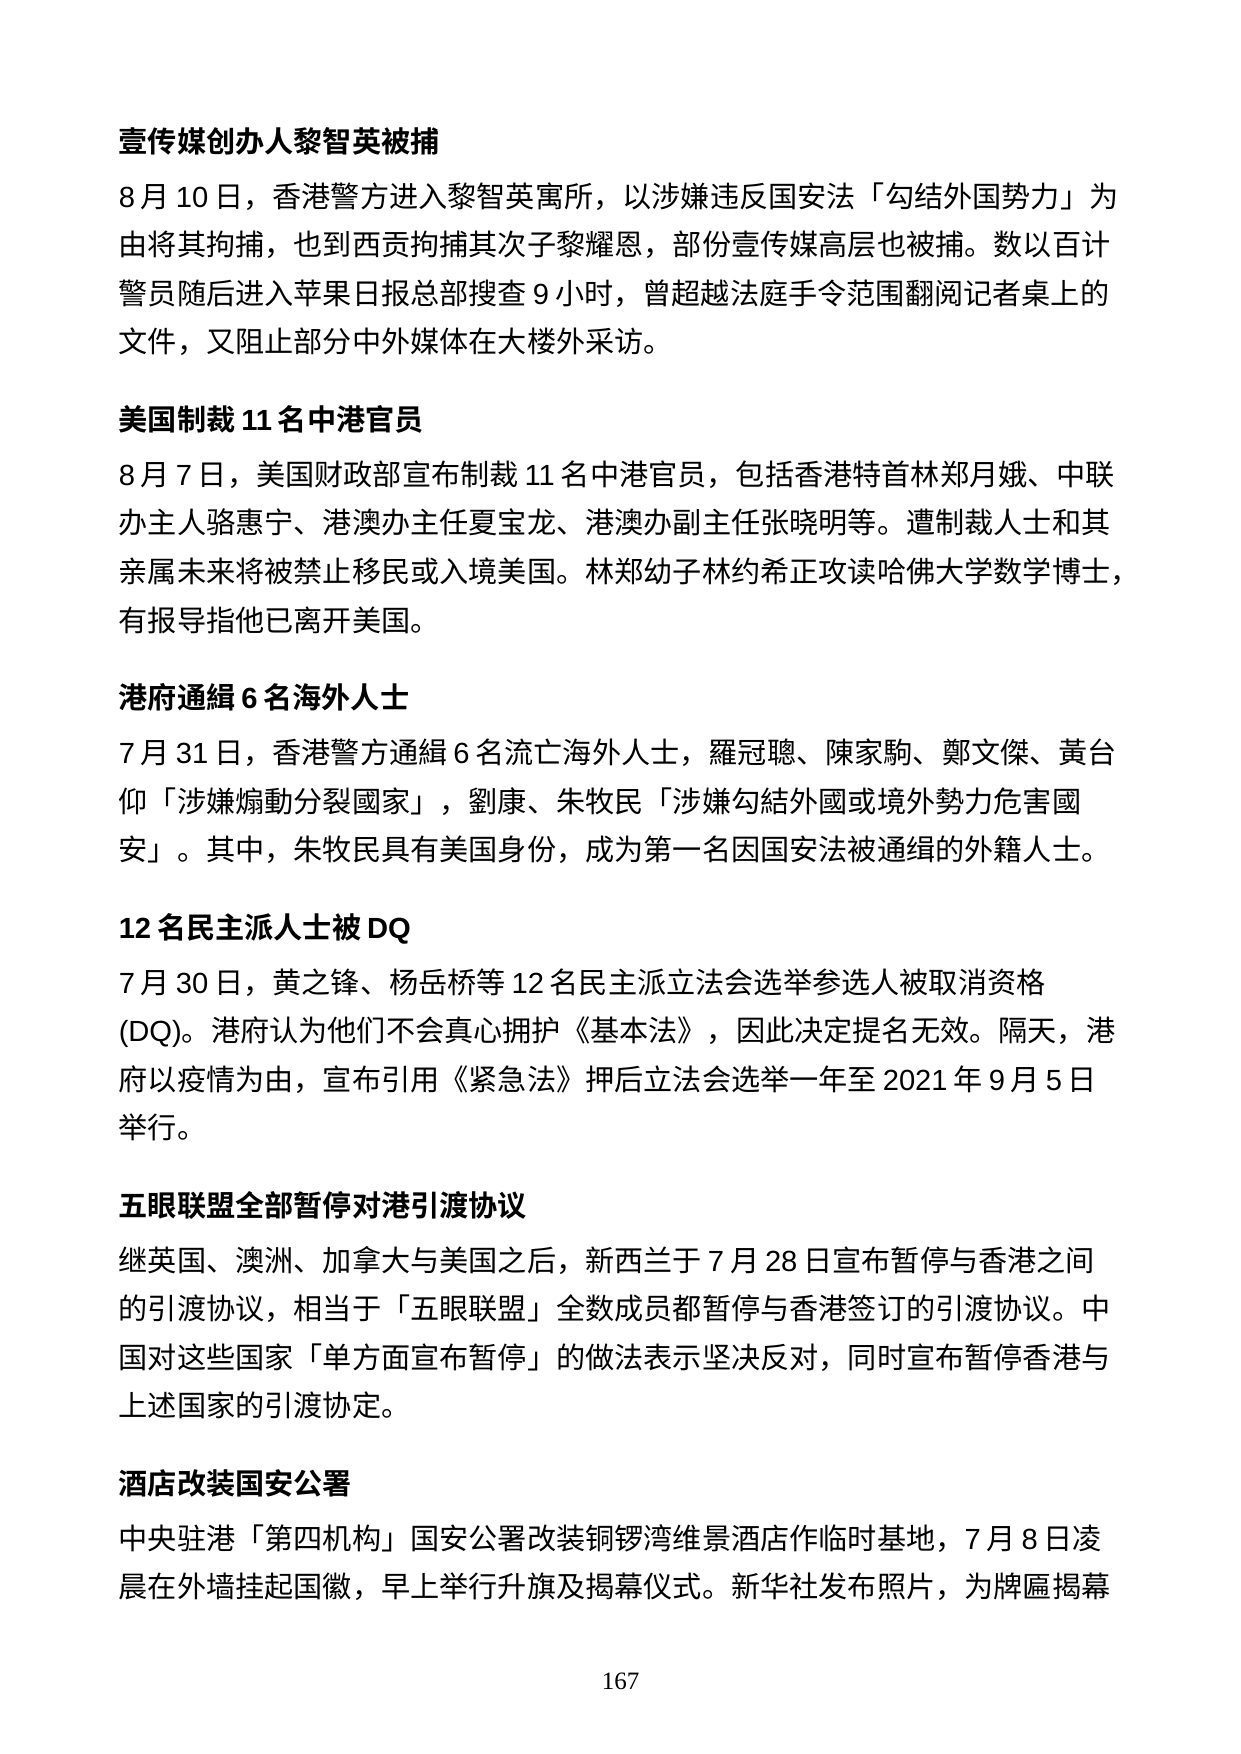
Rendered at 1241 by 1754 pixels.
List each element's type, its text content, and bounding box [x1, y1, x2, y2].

subtitle 五眼联盟全部暂停对港引渡协议 [118, 1182, 1122, 1225]
subtitle 12名民主派人士被DQ [118, 904, 1122, 947]
text 8月10日，香港警方进入黎智英寓所，以涉嫌违反国安法「勾结外国势力」为由将其拘捕，也到西贡拘捕其次子黎耀恩，部份壹传媒高层也被捕。数以百计警员随后进入苹果日报总部搜查9小时，曾超越法庭手令范围翻阅记者桌上的文件，又阻止部分中外媒体在大楼外采访。 [118, 173, 1122, 361]
text 7月31日，香港警方通緝6名流亡海外人士，羅冠聰、陳家駒、鄭文傑、黃台仰「涉嫌煽動分裂國家」，劉康、朱牧民「涉嫌勾結外國或境外勢力危害國安」。其中，朱牧民具有美国身份，成为第一名因国安法被通缉的外籍人士。 [118, 729, 1122, 869]
subtitle 壹传媒创办人黎智英被捕 [118, 118, 1122, 161]
subtitle 港府通緝6名海外人士 [118, 675, 1122, 717]
text 中央驻港「第四机构」国安公署改装铜锣湾维景酒店作临时基地，7月8日凌晨在外墙挂起国徽，早上举行升旗及揭幕仪式。新华社发布照片，为牌匾揭幕 [118, 1515, 1122, 1606]
text 8月7日，美国财政部宣布制裁11名中港官员，包括香港特首林郑月娥、中联办主人骆惠宁、港澳办主任夏宝龙、港澳办副主任张晓明等。遭制裁人士和其亲属未来将被禁止移民或入境美国。林郑幼子林约希正攻读哈佛大学数学博士，有报导指他已离开美国。 [118, 451, 1122, 639]
text 7月30日，黄之锋、杨岳桥等12名民主派立法会选举参选人被取消资格(DQ)。港府认为他们不会真心拥护《基本法》，因此决定提名无效。隔天，港府以疫情为由，宣布引用《紧急法》押后立法会选举一年至2021年9月5日举行。 [118, 959, 1122, 1147]
subtitle 酒店改装国安公署 [118, 1461, 1122, 1503]
subtitle 美国制裁11名中港官员 [118, 397, 1122, 439]
text 继英国、澳洲、加拿大与美国之后，新西兰于7月28日宣布暂停与香港之间的引渡协议，相当于「五眼联盟」全数成员都暂停与香港签订的引渡协议。中国对这些国家「单方面宣布暂停」的做法表示坚决反对，同时宣布暂停香港与上述国家的引渡协定。 [118, 1237, 1122, 1425]
